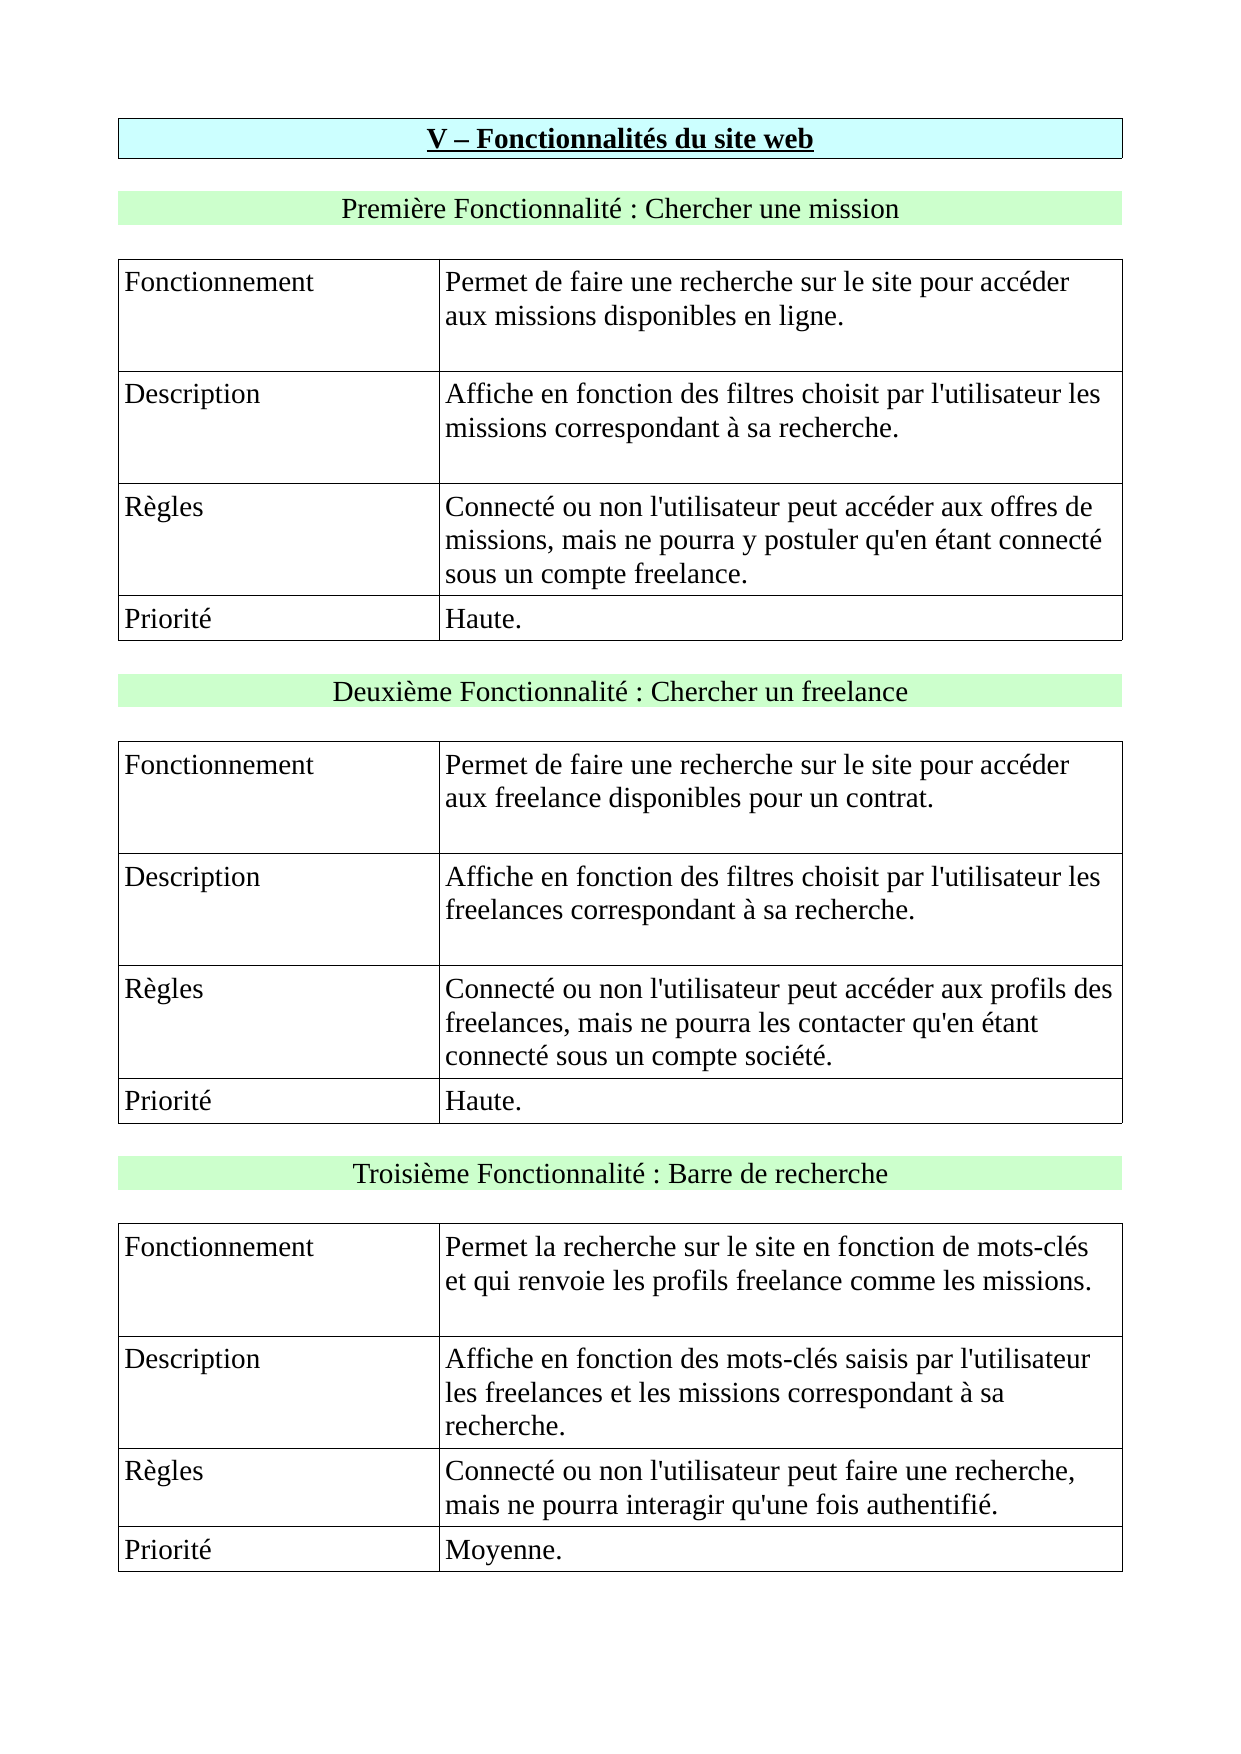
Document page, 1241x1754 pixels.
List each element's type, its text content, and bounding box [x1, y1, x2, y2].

table_cell Priorité [119, 1079, 439, 1123]
table_cell Connecté ou non l'utilisateur peut accéder aux offres de missions, mais ne pourra y postuler qu'en étant connecté sous un compte freelance. [440, 484, 1122, 595]
table_header Fonctionnement [119, 1224, 439, 1336]
table_header Fonctionnement [119, 742, 439, 853]
table_cell Règles [119, 1449, 439, 1526]
table_cell Connecté ou non l'utilisateur peut faire une recherche, mais ne pourra interagir qu'une fois authentifié. [440, 1449, 1122, 1526]
table_cell Priorité [119, 1527, 439, 1571]
table_cell Description [119, 1337, 439, 1448]
table_cell Description [119, 372, 439, 483]
table_cell Affiche en fonction des filtres choisit par l'utilisateur les freelances correspondant à sa recherche. [440, 854, 1122, 965]
table_cell Règles [119, 484, 439, 595]
table_cell Affiche en fonction des filtres choisit par l'utilisateur les missions correspondant à sa recherche. [440, 372, 1122, 483]
table_cell Connecté ou non l'utilisateur peut accéder aux profils des freelances, mais ne pourra les contacter qu'en étant connecté sous un compte société. [440, 966, 1122, 1077]
table_cell Description [119, 854, 439, 965]
table_cell Affiche en fonction des mots-clés saisis par l'utilisateur les freelances et les missions correspondant à sa recherche. [440, 1337, 1122, 1448]
table_cell Haute. [440, 1079, 1122, 1123]
table_header Permet de faire une recherche sur le site pour accéder aux freelance disponibles pour un contrat. [440, 742, 1122, 853]
table_header Permet de faire une recherche sur le site pour accéder aux missions disponibles en ligne. [440, 260, 1122, 371]
table_cell Règles [119, 966, 439, 1077]
table_header Permet la recherche sur le site en fonction de mots-clés et qui renvoie les profils freelance comme les missions. [440, 1224, 1122, 1336]
text V – Fonctionnalités du site web [119, 119, 1122, 158]
table_cell Moyenne. [440, 1527, 1122, 1571]
table_header Fonctionnement [119, 260, 439, 371]
table_cell Haute. [440, 596, 1122, 640]
table_cell Priorité [119, 596, 439, 640]
